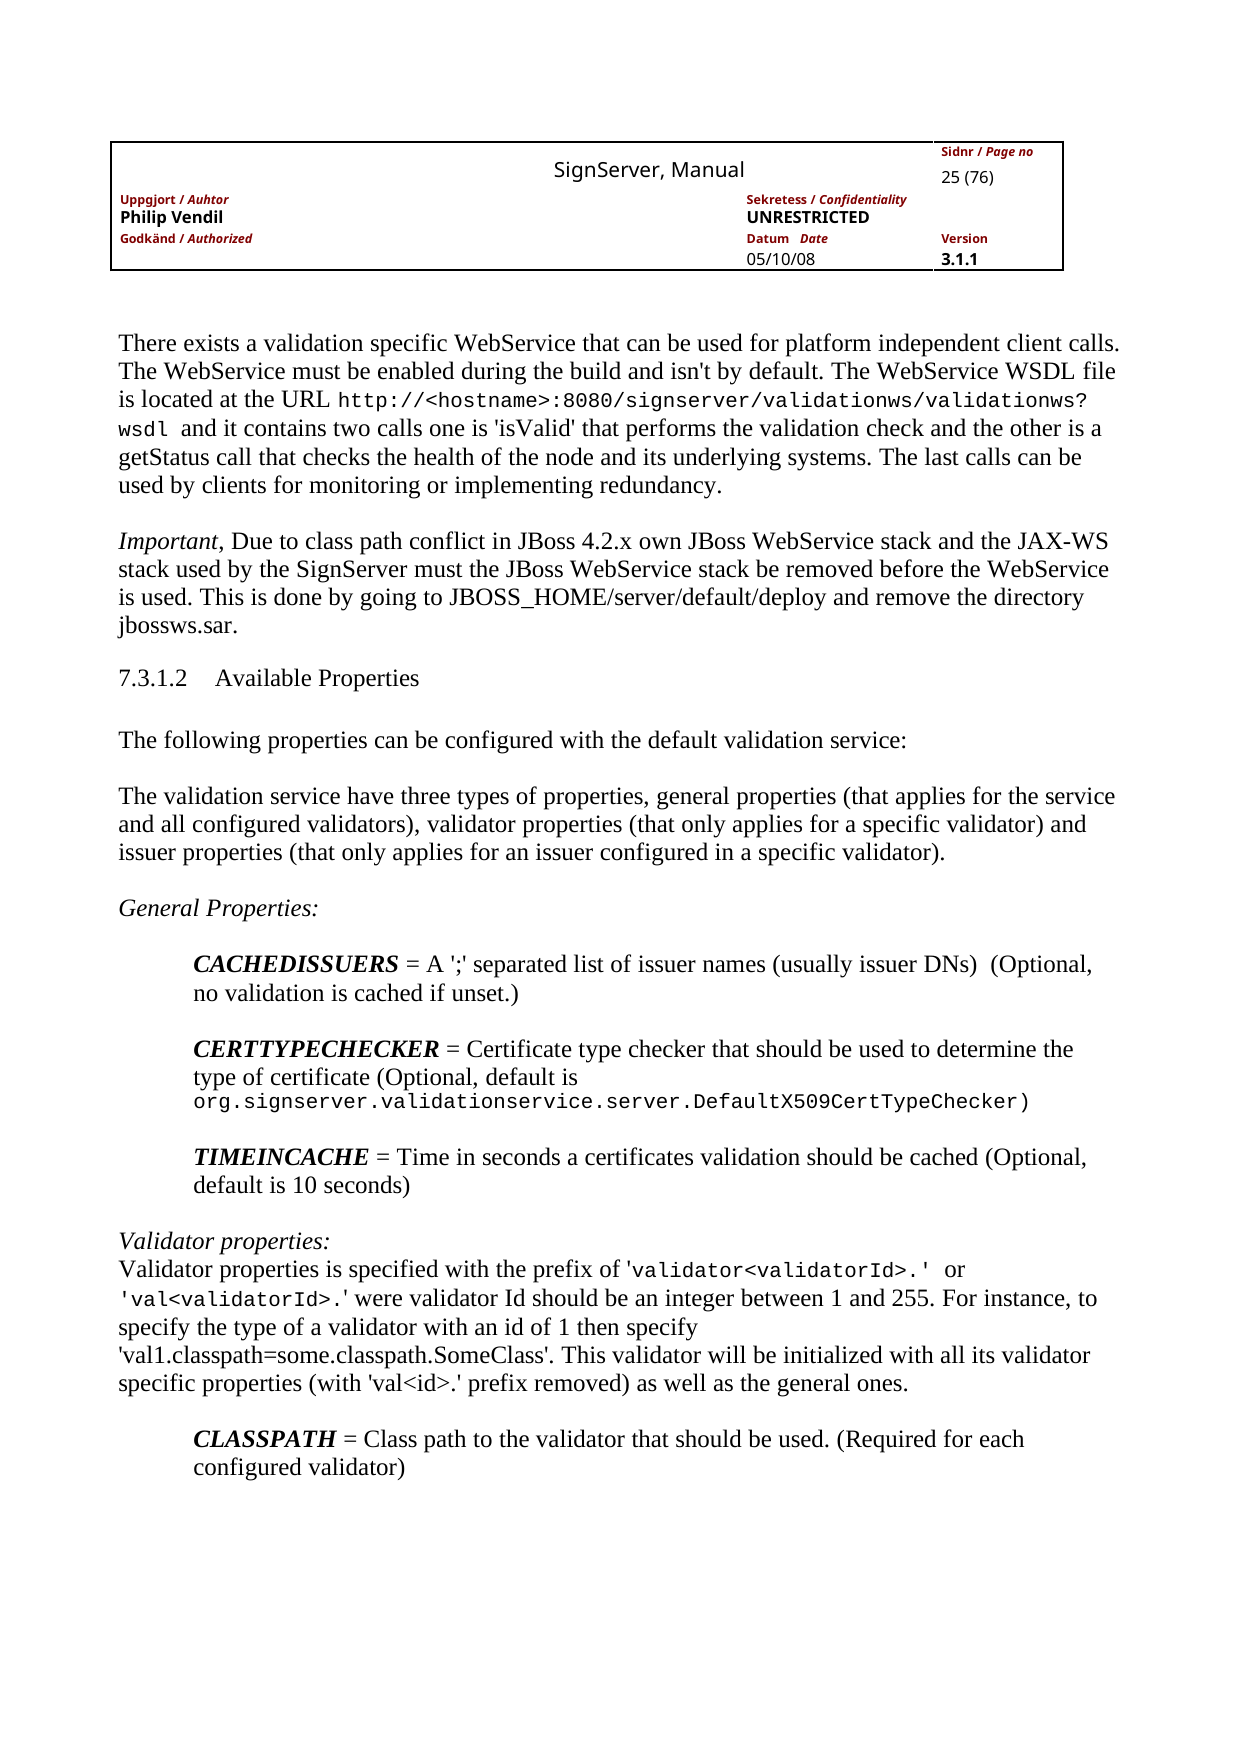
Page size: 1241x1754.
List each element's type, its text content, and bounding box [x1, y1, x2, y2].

text CERTTYPECHECKER = Certificate type checker that should be used to determine the type of certificate (Optional, default is org.signserver.validationservice.server.DefaultX509CertTypeChecker) [193, 1034, 1122, 1114]
text CLASSPATH = Class path to the validator that should be used. (Required for each configured validator) [193, 1424, 1122, 1481]
text CACHEDISSUERS = A ';' separated list of issuer names (usually issuer DNs) (Optional, no validation is cached if unset.) [193, 950, 1122, 1006]
text There exists a validation specific WebService that can be used for platform independent client calls. [118, 329, 1122, 357]
text Validator properties: [118, 1227, 1122, 1254]
text The validation service have three types of properties, general properties (that applies for the service and all configured validators), validator properties (that only applies for a specific validator) and issuer properties (that only applies for an issuer configured in a specific validator). [118, 782, 1122, 866]
text The following properties can be configured with the default validation service: [118, 726, 1122, 754]
text TIMEINCACHE = Time in seconds a certificates validation should be cached (Optional, default is 10 seconds) [193, 1142, 1122, 1198]
text Important, Due to class path conflict in JBoss 4.2.x own JBoss WebService stack and the JAX-WS stack used by the SignServer must the JBoss WebService stack be removed before the WebService is used. This is done by going to JBOSS_HOME/server/default/deploy and remove the directory jbossws.sar. [118, 527, 1122, 639]
text Validator properties is specified with the prefix of 'validator<validatorId>.' or 'val<validatorId>.' were validator Id should be an integer between 1 and 255. For instance, to specify the type of a validator with an id of 1 then specify 'val1.classpath=some.classpath.SomeClass'. This validator will be initialized with all its validator specific properties (with 'val<id>.' prefix removed) as well as the general ones. [118, 1254, 1122, 1397]
subtitle Available Properties [118, 664, 1122, 692]
text General Properties: [118, 894, 1122, 922]
text The WebService must be enabled during the build and isn't by default. The WebService WSDL file is located at the URL http://<hostname>:8080/signserver/validationws/validationws?wsdl and it contains two calls one is 'isValid' that performs the validation check and the other is a getStatus call that checks the health of the node and its underlying systems. The last calls can be used by clients for monitoring or implementing redundancy. [118, 357, 1122, 499]
